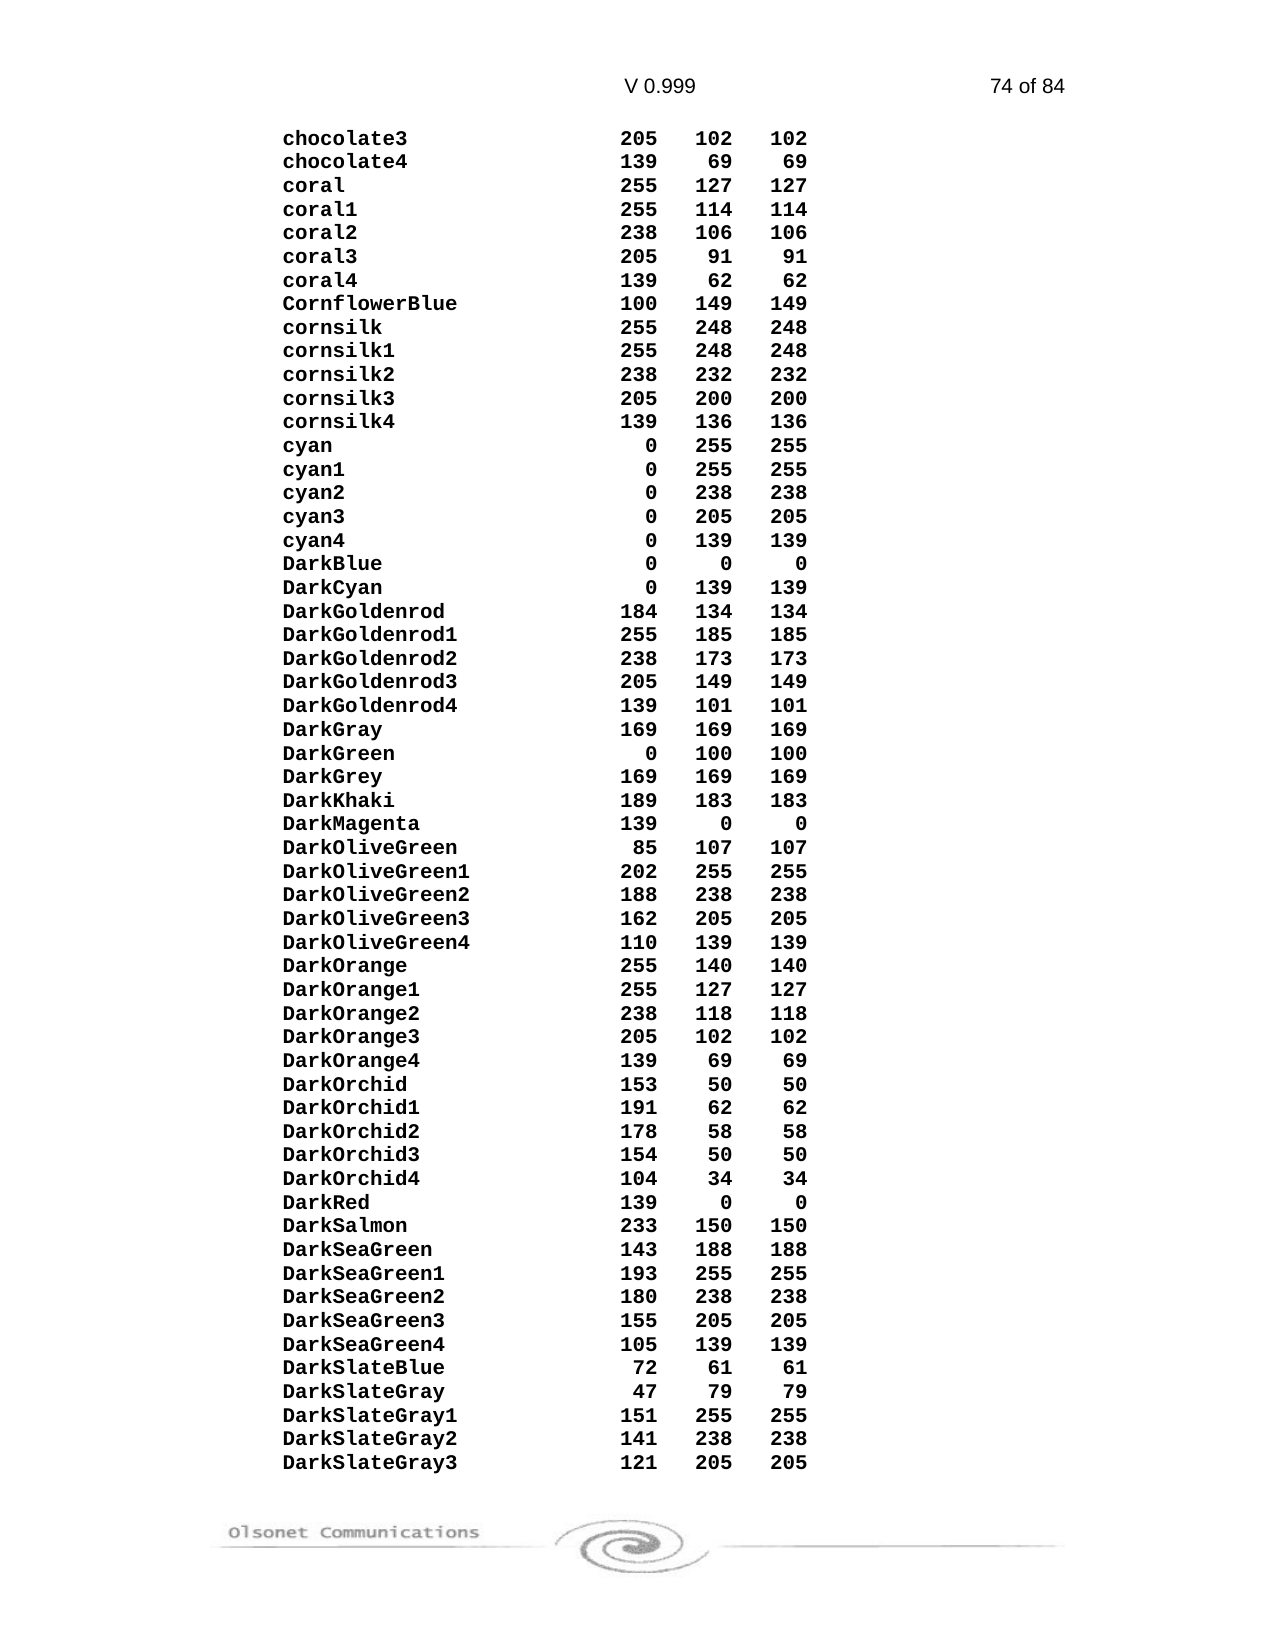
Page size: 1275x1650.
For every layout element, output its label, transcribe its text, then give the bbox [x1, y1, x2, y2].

text DarkOliveGreen3 162 205 205 [282, 908, 1065, 932]
text DarkGoldenrod 184 134 134 [282, 601, 1065, 624]
text chocolate4 139 69 69 [282, 151, 1065, 175]
text DarkGoldenrod3 205 149 149 [282, 672, 1065, 695]
text DarkGrey 169 169 169 [282, 766, 1065, 790]
text DarkOrange1 255 127 127 [282, 979, 1065, 1003]
text DarkSalmon 233 150 150 [282, 1215, 1065, 1239]
text cornsilk 255 248 248 [282, 317, 1065, 341]
text cyan4 0 139 139 [282, 530, 1065, 553]
text coral3 205 91 91 [282, 246, 1065, 269]
text DarkOliveGreen 85 107 107 [282, 837, 1065, 861]
text DarkOrange2 238 118 118 [282, 1003, 1065, 1026]
text cyan3 0 205 205 [282, 506, 1065, 530]
text DarkOliveGreen4 110 139 139 [282, 932, 1065, 955]
text DarkGoldenrod1 255 185 185 [282, 624, 1065, 648]
text coral4 139 62 62 [282, 269, 1065, 293]
text DarkSeaGreen3 155 205 205 [282, 1310, 1065, 1334]
text DarkOrchid2 178 58 58 [282, 1121, 1065, 1144]
text cyan 0 255 255 [282, 435, 1065, 459]
text chocolate3 205 102 102 [282, 128, 1065, 151]
text DarkGreen 0 100 100 [282, 742, 1065, 766]
text DarkGray 169 169 169 [282, 719, 1065, 742]
text DarkSlateBlue 72 61 61 [282, 1357, 1065, 1381]
text DarkSlateGray3 121 205 205 [282, 1452, 1065, 1476]
text DarkSeaGreen1 193 255 255 [282, 1263, 1065, 1286]
text DarkOliveGreen2 188 238 238 [282, 884, 1065, 908]
text DarkKhaki 189 183 183 [282, 790, 1065, 813]
text cornsilk3 205 200 200 [282, 388, 1065, 411]
text DarkSeaGreen2 180 238 238 [282, 1286, 1065, 1310]
text DarkSlateGray1 151 255 255 [282, 1404, 1065, 1428]
text cyan1 0 255 255 [282, 459, 1065, 482]
picture [210, 1504, 1065, 1596]
text cyan2 0 238 238 [282, 482, 1065, 506]
text DarkOrchid3 154 50 50 [282, 1144, 1065, 1168]
text DarkOrchid 153 50 50 [282, 1073, 1065, 1097]
text DarkSlateGray2 141 238 238 [282, 1428, 1065, 1452]
text coral 255 127 127 [282, 175, 1065, 199]
text DarkOrange4 139 69 69 [282, 1050, 1065, 1073]
text cornsilk2 238 232 232 [282, 364, 1065, 388]
text DarkOrange 255 140 140 [282, 955, 1065, 979]
text DarkOrchid1 191 62 62 [282, 1097, 1065, 1121]
text DarkSeaGreen4 105 139 139 [282, 1334, 1065, 1357]
text DarkSlateGray 47 79 79 [282, 1381, 1065, 1404]
text DarkGoldenrod4 139 101 101 [282, 695, 1065, 719]
text DarkGoldenrod2 238 173 173 [282, 648, 1065, 672]
text DarkSeaGreen 143 188 188 [282, 1239, 1065, 1263]
text DarkOrange3 205 102 102 [282, 1026, 1065, 1050]
text DarkMagenta 139 0 0 [282, 813, 1065, 837]
text DarkCyan 0 139 139 [282, 577, 1065, 601]
text DarkOrchid4 104 34 34 [282, 1168, 1065, 1192]
text cornsilk4 139 136 136 [282, 411, 1065, 435]
text cornsilk1 255 248 248 [282, 341, 1065, 364]
text DarkRed 139 0 0 [282, 1192, 1065, 1215]
text DarkOliveGreen1 202 255 255 [282, 861, 1065, 884]
text CornflowerBlue 100 149 149 [282, 293, 1065, 317]
text coral2 238 106 106 [282, 222, 1065, 246]
text DarkBlue 0 0 0 [282, 553, 1065, 577]
text coral1 255 114 114 [282, 199, 1065, 222]
